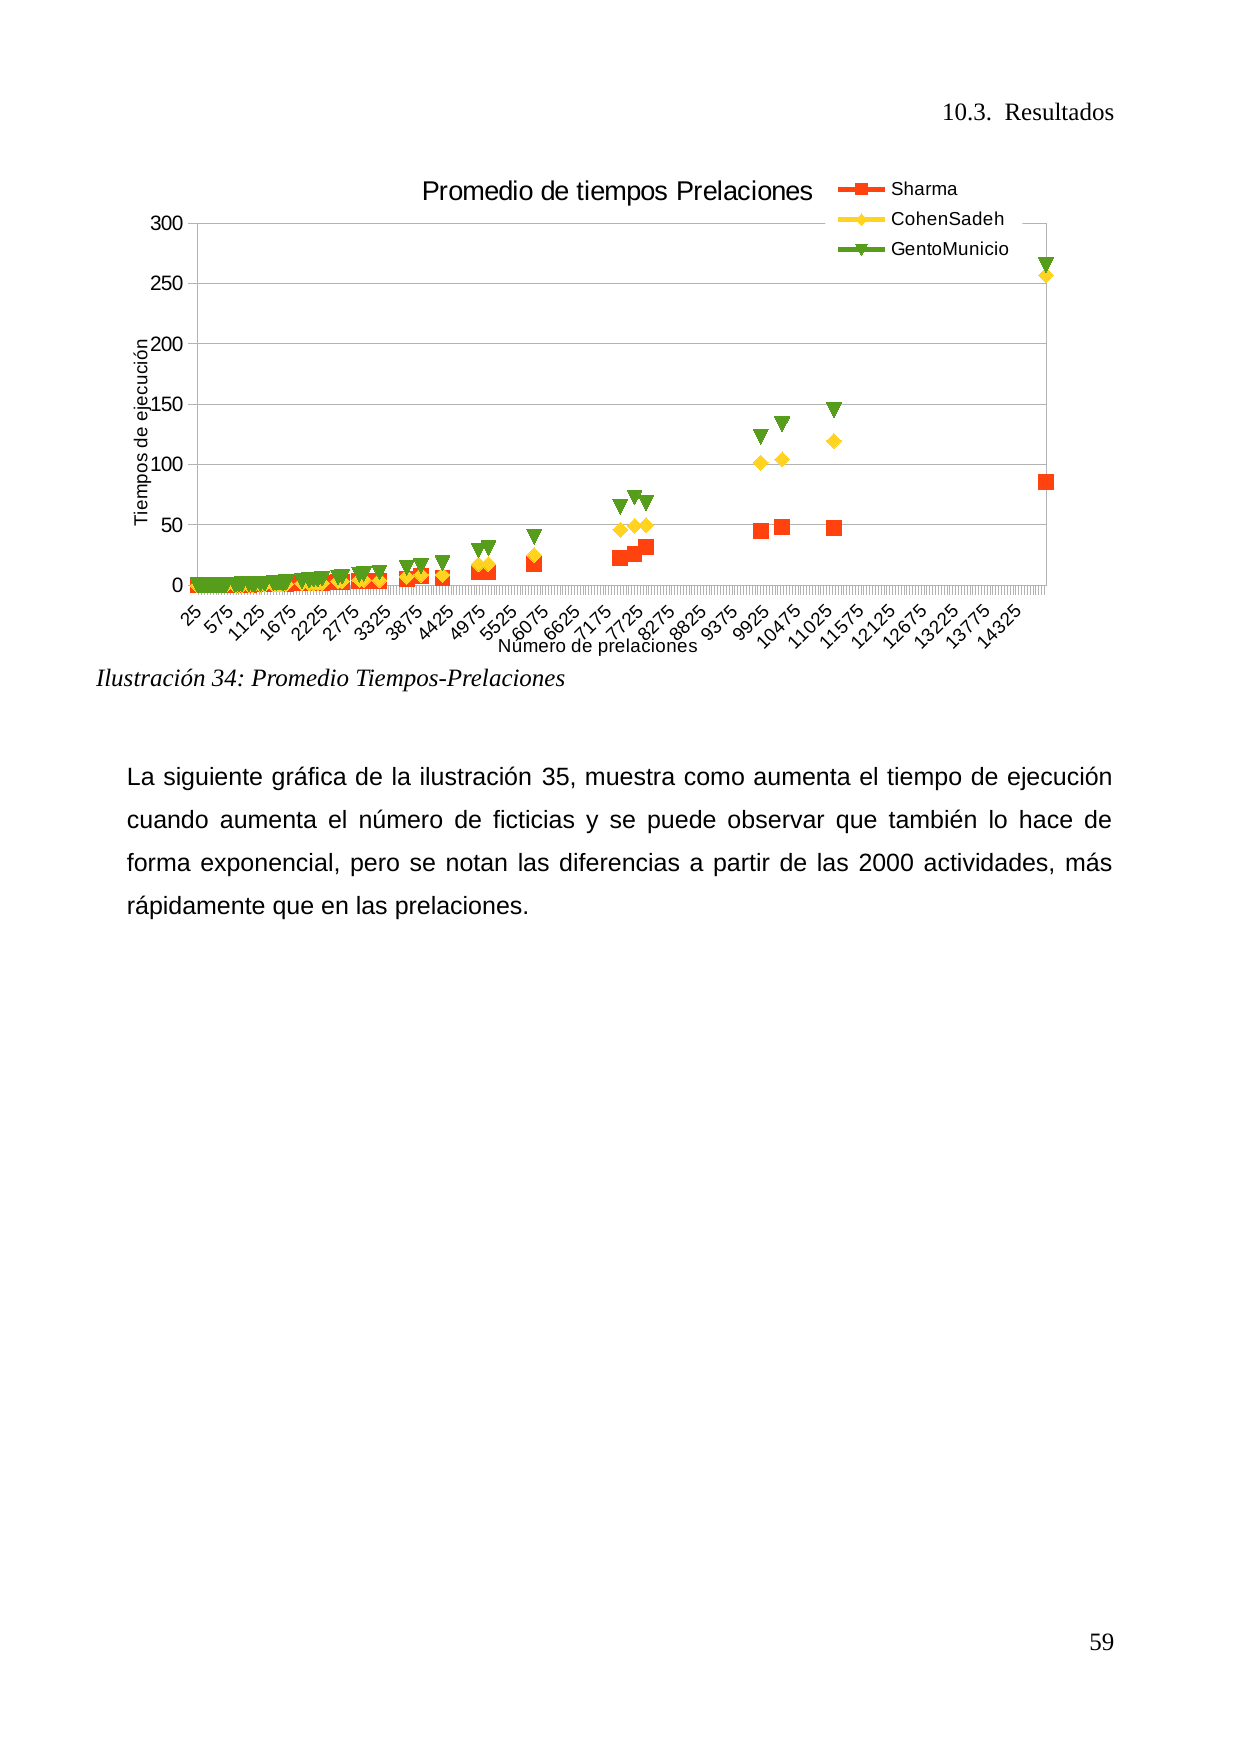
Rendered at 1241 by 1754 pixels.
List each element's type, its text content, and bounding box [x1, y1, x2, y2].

text La siguiente gráfica de la ilustración 35, muestra como aumenta el tiempo de ejecución cuando aumenta el número de ficticias y se puede observar que también lo hace de forma exponencial, pero se notan las diferencias a partir de las 2000 actividades, más rápidamente que en las prelaciones. [127, 762, 1114, 920]
text Ilustración 34: Promedio Tiempos-Prelaciones [96, 169, 1145, 692]
